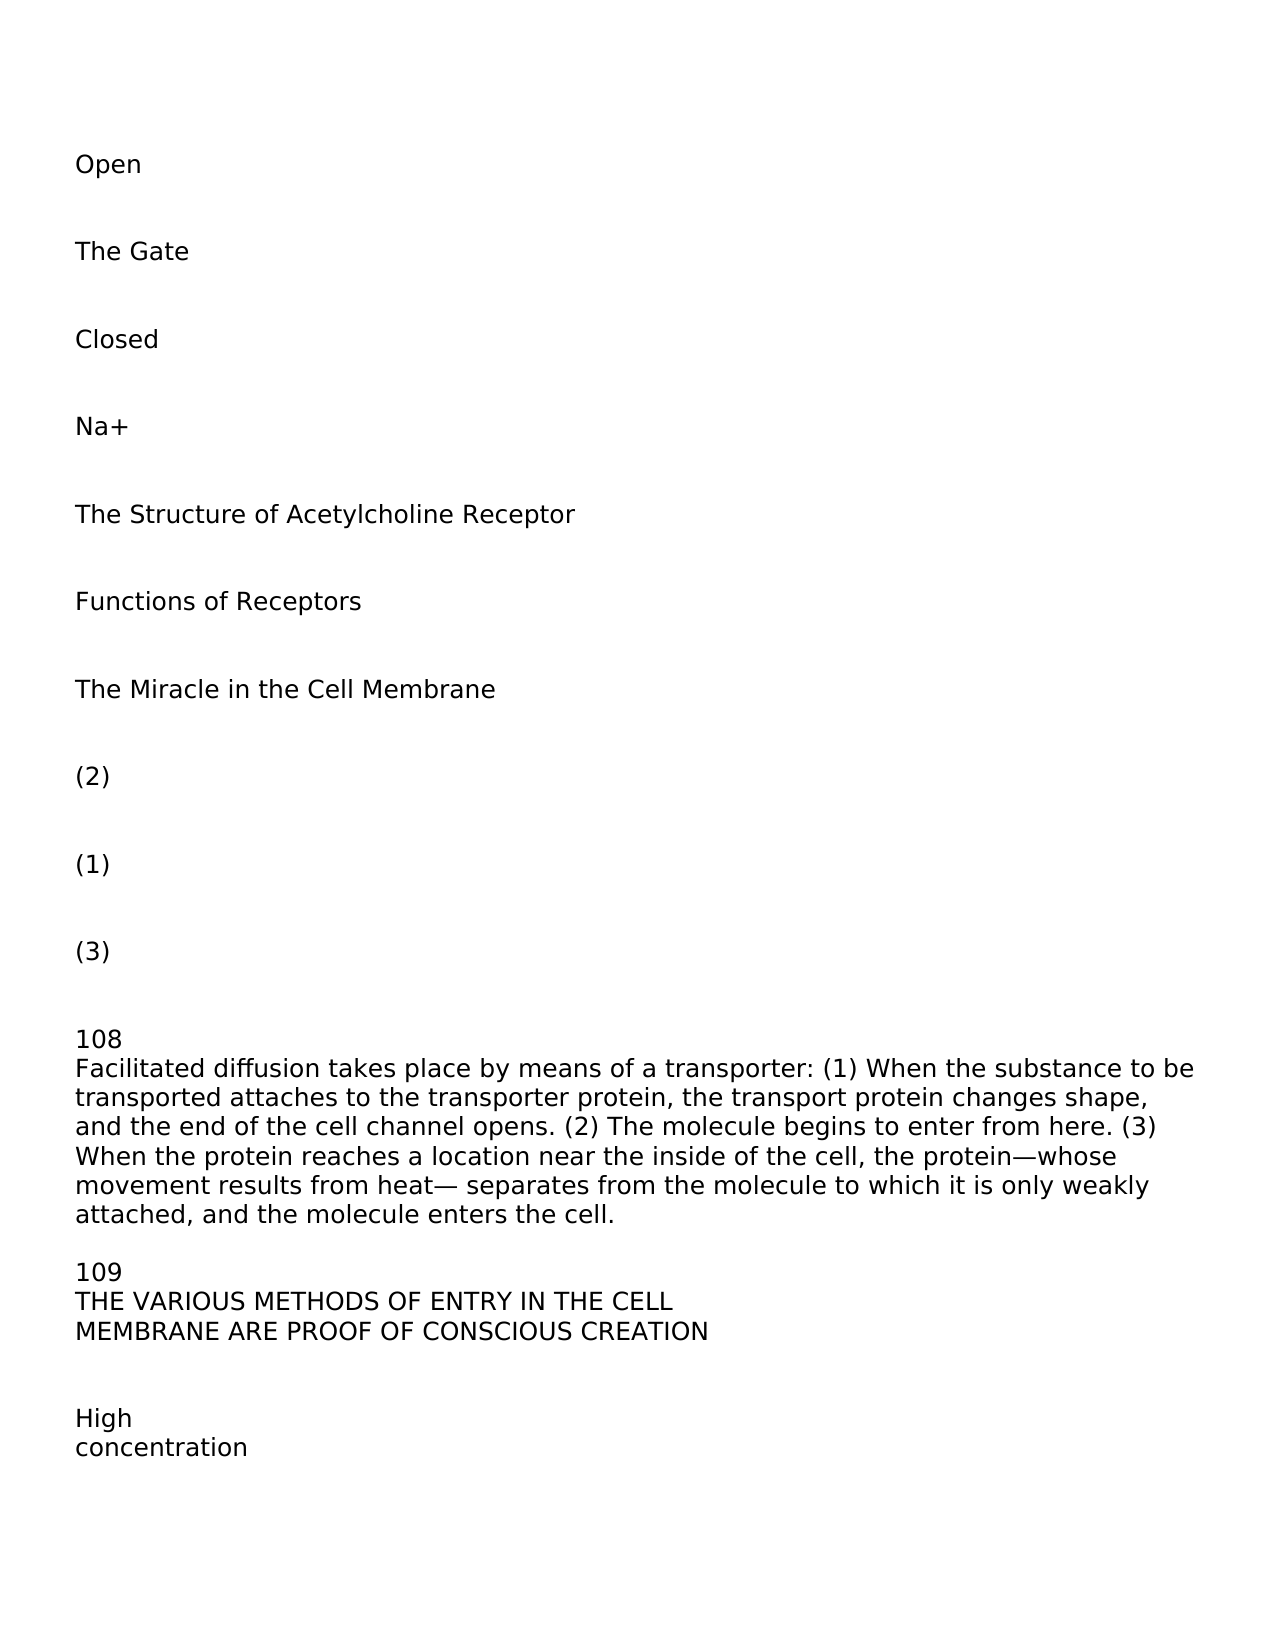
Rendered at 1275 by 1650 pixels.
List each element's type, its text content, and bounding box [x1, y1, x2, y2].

text High [75, 1404, 1200, 1433]
text The Miracle in the Cell Membrane [75, 675, 1200, 704]
text 109 [75, 1258, 1200, 1287]
text The Structure of Acetylcholine Receptor [75, 500, 1200, 529]
text (2) [75, 762, 1200, 792]
text THE VARIOUS METHODS OF ENTRY IN THE CELL [75, 1287, 1200, 1317]
text Facilitated diffusion takes place by means of a transporter: (1) When the substance to be transported attaches to the transporter protein, the transport protein changes shape, and the end of the cell channel opens. (2) The molecule begins to enter from here. (3) When the protein reaches a location near the inside of the cell, the protein—whose movement results from heat— separates from the molecule to which it is only weakly attached, and the molecule enters the cell. [75, 1054, 1200, 1229]
text Closed [75, 325, 1200, 354]
text Na+ [75, 412, 1200, 442]
text concentration [75, 1433, 1200, 1462]
text MEMBRANE ARE PROOF OF CONSCIOUS CREATION [75, 1317, 1200, 1346]
text Open [75, 150, 1200, 179]
text (1) [75, 850, 1200, 879]
text Functions of Receptors [75, 587, 1200, 617]
text 108 [75, 1025, 1200, 1054]
text (3) [75, 937, 1200, 967]
text The Gate [75, 237, 1200, 267]
